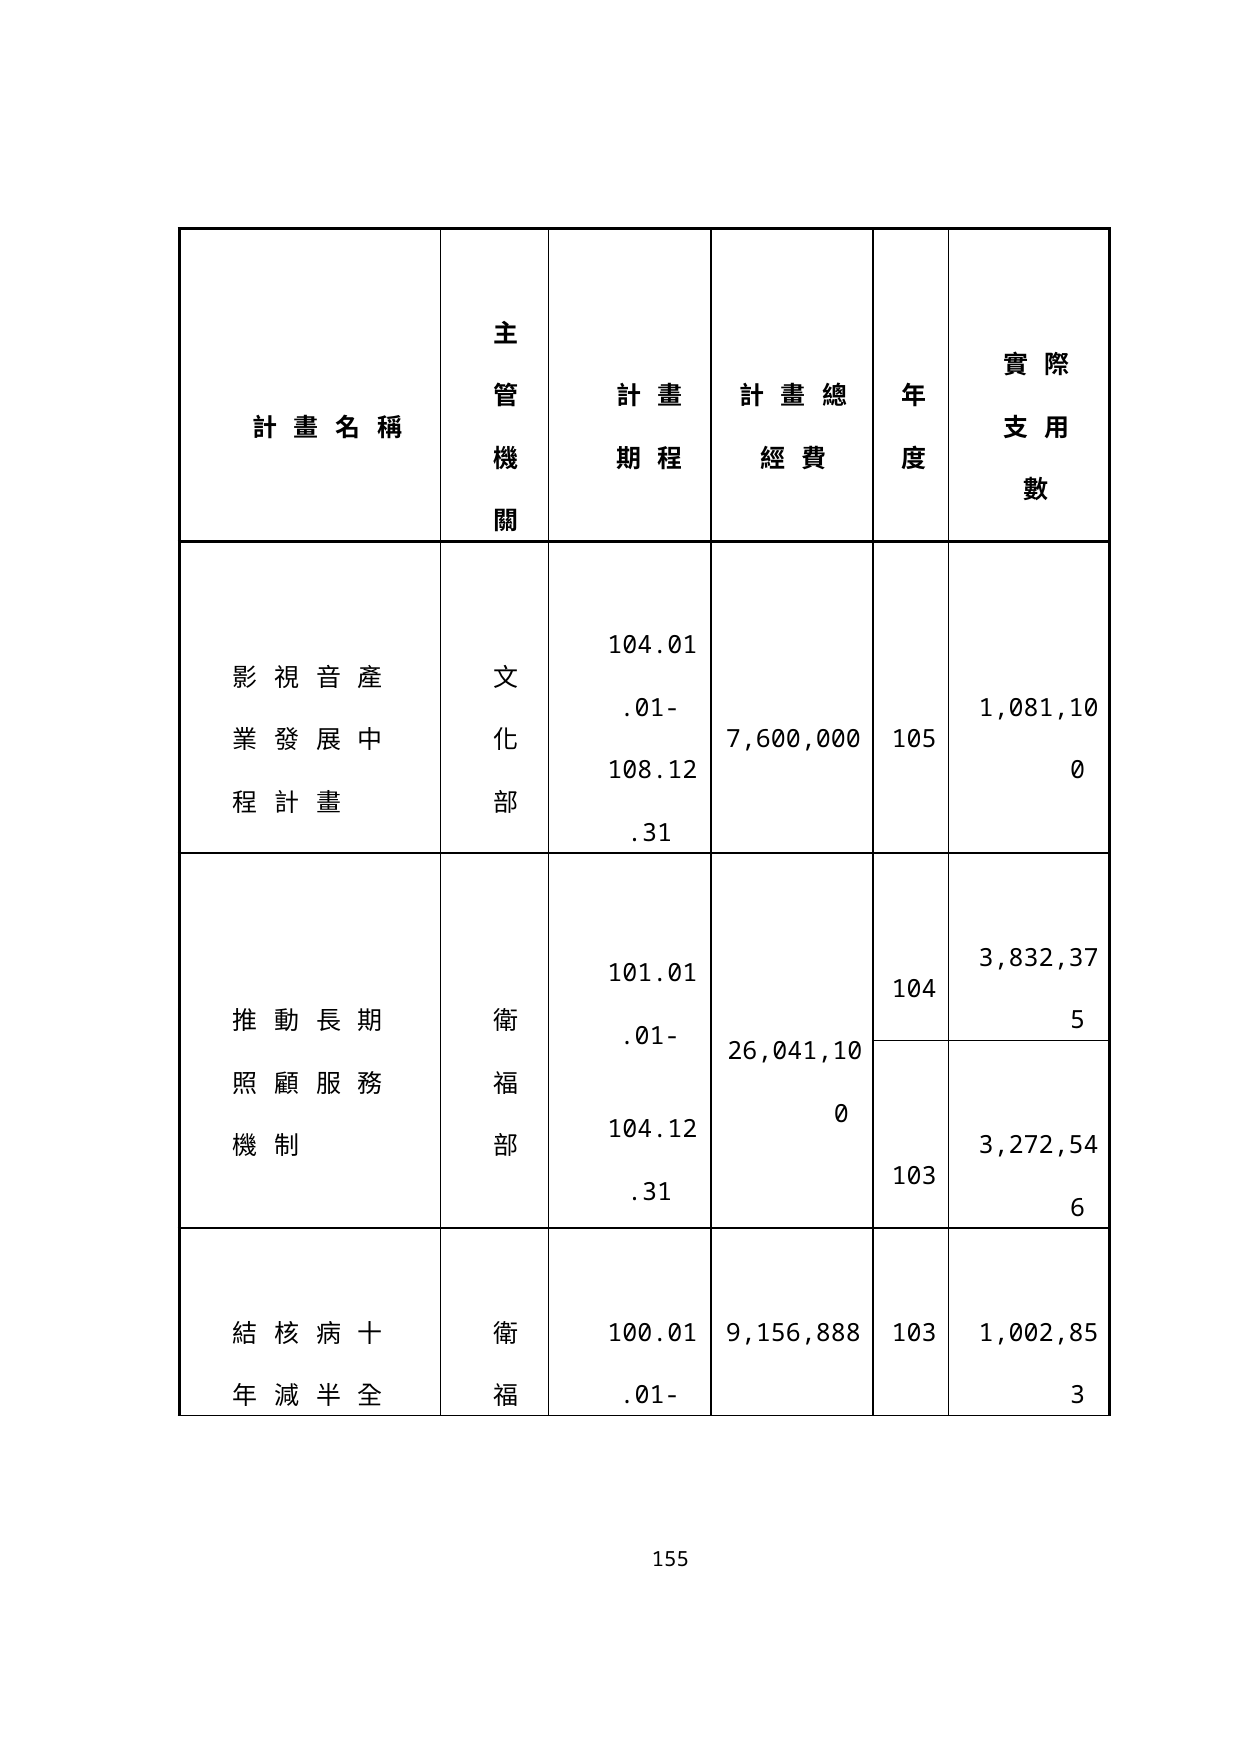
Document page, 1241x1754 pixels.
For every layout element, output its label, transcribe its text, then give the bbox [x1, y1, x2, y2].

table_header 主管機關 [441, 230, 548, 540]
table_cell 104 [874, 854, 948, 1040]
table_cell 1,002,853 [949, 1229, 1108, 1415]
table_cell 101.01.01- 104.12.31 [549, 854, 710, 1227]
table_cell 7,600,000 [712, 543, 872, 852]
table_header 計畫期程 [549, 230, 710, 540]
table_header 計畫名稱 [181, 230, 440, 540]
table_cell 26,041,100 [712, 854, 872, 1227]
table_cell 文化部 [441, 543, 548, 852]
table_cell 1,081,100 [949, 543, 1108, 852]
table_cell 104.01.01- 108.12.31 [549, 543, 710, 852]
table_header 實際支用數 [949, 230, 1108, 540]
table_cell 9,156,888 [712, 1229, 872, 1415]
table_cell 105 [874, 543, 948, 852]
table_cell 影視音產業發展中程計畫 [181, 543, 440, 852]
table_cell 衛福 [441, 1229, 548, 1415]
table_cell 103 [874, 1229, 948, 1415]
table_cell 推動長期照顧服務機制 [181, 854, 440, 1227]
table_header 計畫總經費 [712, 230, 872, 540]
table_header 年度 [874, 230, 948, 540]
table_cell 3,832,375 [949, 854, 1108, 1040]
table_cell 衛福部 [441, 854, 548, 1227]
table_cell 結核病十年減半全 [181, 1229, 440, 1415]
table_cell 3,272,546 [949, 1041, 1108, 1227]
table_cell 103 [874, 1041, 948, 1227]
table_cell 100.01.01- [549, 1229, 710, 1415]
